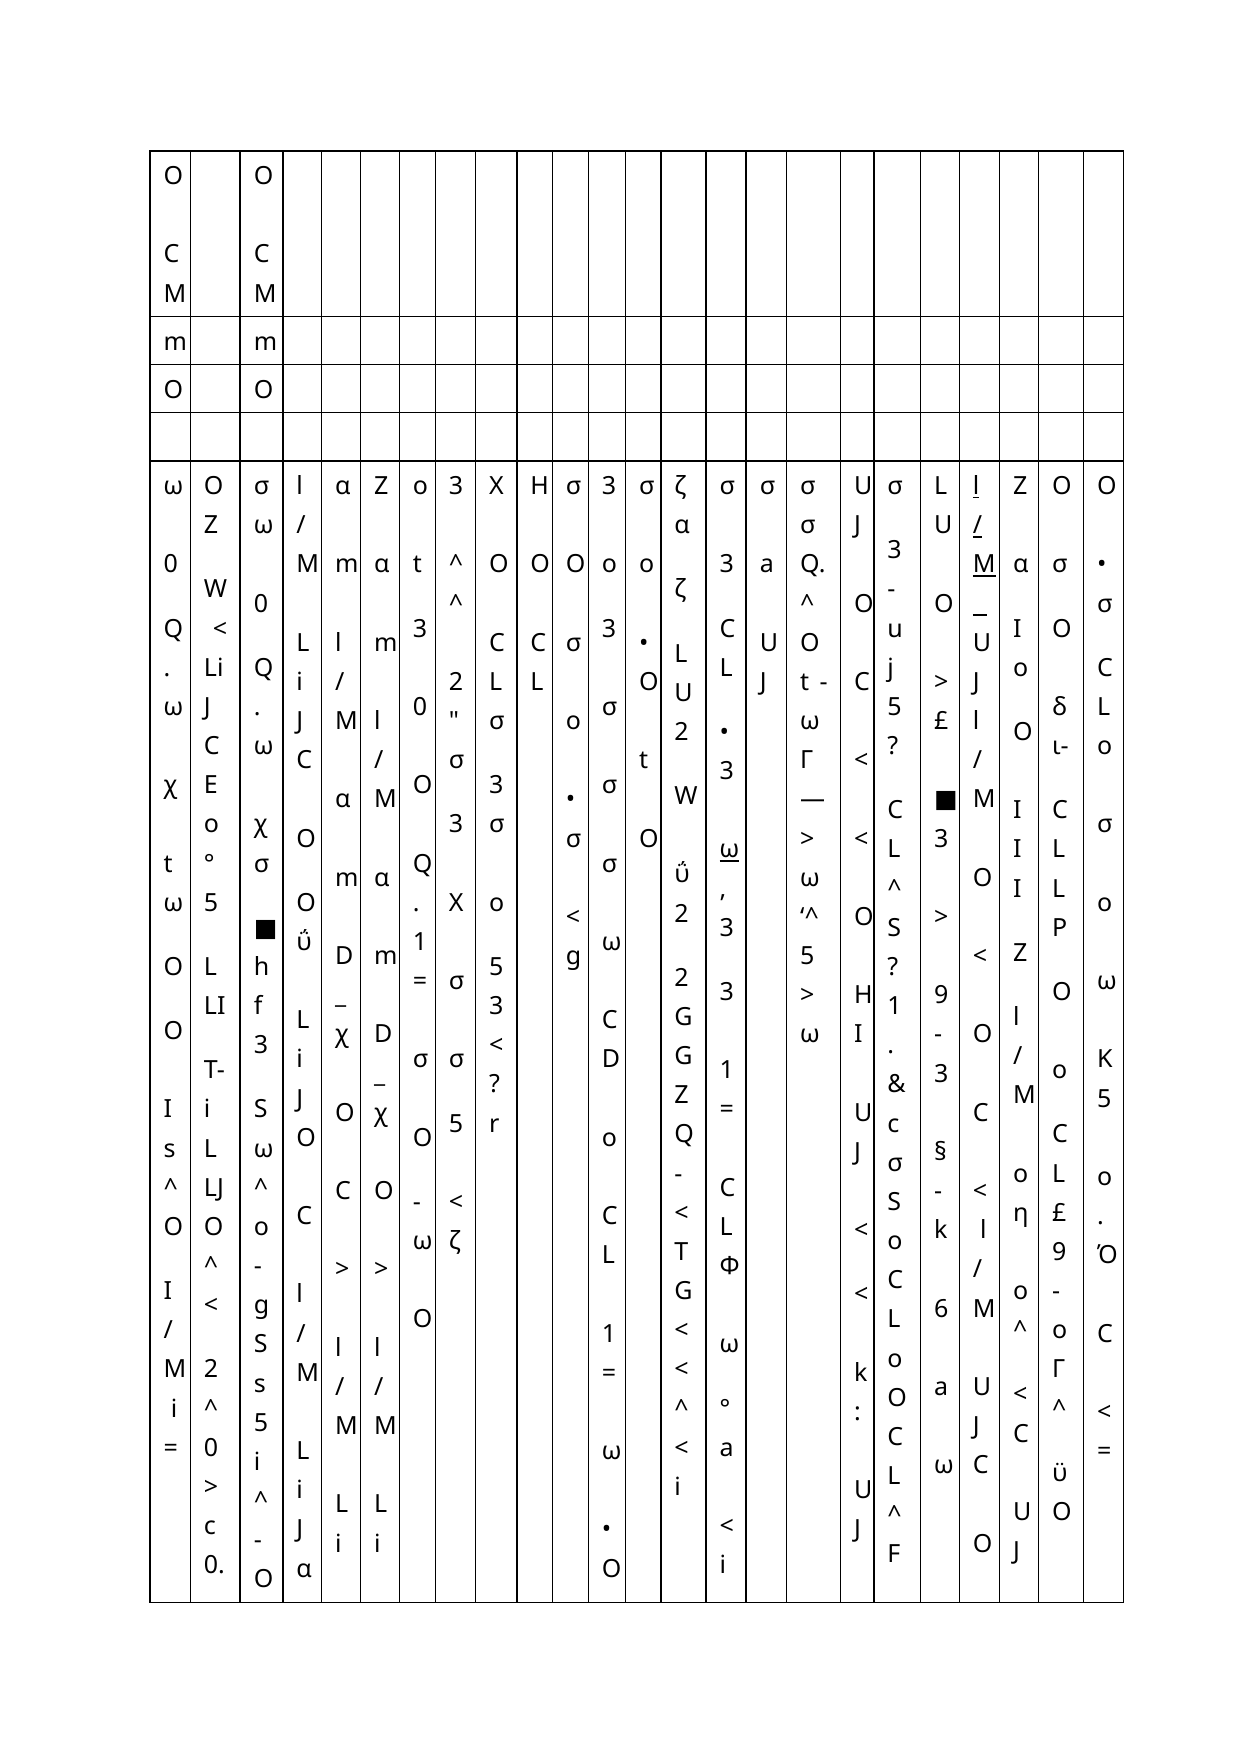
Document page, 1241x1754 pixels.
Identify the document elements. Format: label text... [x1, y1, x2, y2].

table_cell [322, 413, 360, 460]
table_cell [626, 365, 660, 412]
table_cell Η Ο CL [518, 462, 552, 1601]
table_cell O [241, 365, 282, 412]
table_cell σ 3-uj 5? CL^ S? 1.& cσ S ο CL ο O CL ^F [875, 462, 920, 1601]
table_cell [553, 317, 588, 364]
table_cell [1039, 413, 1083, 460]
table_cell [436, 152, 475, 316]
table_cell [841, 152, 873, 316]
table_cell [322, 317, 360, 364]
table_cell O CM [151, 152, 190, 316]
table_cell [322, 152, 360, 316]
table_cell [875, 152, 920, 316]
table_cell m [151, 317, 190, 364]
table_cell [518, 152, 552, 316]
table_cell [841, 365, 873, 412]
table_cell [707, 317, 745, 364]
table_cell [361, 365, 399, 412]
table_cell [589, 365, 625, 412]
table_cell [787, 152, 840, 316]
table_cell [553, 365, 588, 412]
table_cell σ 3 CL •3 ω,3 3 1= CL Φ ω °a <i [707, 462, 745, 1601]
table_cell [1000, 152, 1038, 316]
table_cell [553, 152, 588, 316]
table_cell [589, 413, 625, 460]
table_cell LU O >£ ■3 > 9- 3 §-k 6 a ω [921, 462, 959, 1601]
table_cell [589, 317, 625, 364]
table_cell ζ α ζ LU2 W ΰ2 2 G GZ Q- < T G < < ^<i [662, 462, 705, 1601]
table_cell Z α Ιο O III Z l/M oη o^ <C UJ [1000, 462, 1038, 1601]
table_cell [476, 413, 516, 460]
table_cell l/M UJ l/M O < O C < l/M UJ C O [960, 462, 999, 1601]
table_cell [436, 317, 475, 364]
table_cell O Z W < LiJ C Eo ° 5 LLI T- i LLJ O^< 2^0 >c0. [191, 462, 239, 1601]
table_cell [1084, 365, 1123, 412]
table_cell [921, 365, 959, 412]
table_cell [518, 365, 552, 412]
table_cell [400, 152, 435, 316]
table_cell [875, 317, 920, 364]
table_cell [747, 365, 786, 412]
table_cell [662, 152, 705, 316]
table_cell ω 0 Q. ω χ t ω Ο Ο Is ^O Ι/Μ i= [151, 462, 190, 1601]
table_cell [707, 152, 745, 316]
table_cell σσ Q.^O t -ω Γ— > ω ‘^5> ω [787, 462, 840, 1601]
table_cell [241, 413, 282, 460]
table_cell [476, 317, 516, 364]
table_cell [1000, 317, 1038, 364]
table_cell [841, 413, 873, 460]
table_cell [589, 152, 625, 316]
table_cell [707, 413, 745, 460]
table_cell [747, 317, 786, 364]
table_cell [1000, 413, 1038, 460]
table_cell [553, 413, 588, 460]
table_cell [476, 152, 516, 316]
table_cell [1084, 152, 1123, 316]
table_cell [1084, 317, 1123, 364]
table_cell [875, 365, 920, 412]
table_cell [960, 413, 999, 460]
table_cell [787, 365, 840, 412]
table_cell O σ Ο δ ι- CL LP Ο ο CL £ 9- οΓ^ ϋΟ [1039, 462, 1083, 1601]
table_cell [875, 413, 920, 460]
table_cell [436, 413, 475, 460]
table_cell [436, 365, 475, 412]
table_cell [191, 317, 239, 364]
table_cell 3 ο 3 σ σ σ ω CD ο CL 1= ω •Ο [589, 462, 625, 1601]
table_cell [284, 413, 321, 460]
table_cell [662, 413, 705, 460]
table_cell [191, 152, 239, 316]
table_cell O CM [241, 152, 282, 316]
table_cell [400, 413, 435, 460]
table_cell [960, 365, 999, 412]
table_cell [191, 413, 239, 460]
table_cell [151, 413, 190, 460]
table_cell [960, 317, 999, 364]
table_cell σ O σ ο •σ <g [553, 462, 588, 1601]
table_cell [662, 365, 705, 412]
table_cell Ο •σ CL ο σ ο ω Κ5 ο. Ό C <= [1084, 462, 1123, 1601]
table_cell 3 ^^ 2" σ 3 X σ σ 5 <ζ [436, 462, 475, 1601]
table_cell X O CL σ 3 σ ο 53 <?r [476, 462, 516, 1601]
table_cell [284, 317, 321, 364]
table_cell [662, 317, 705, 364]
table_cell O [151, 365, 190, 412]
table_cell [626, 413, 660, 460]
table_cell [361, 317, 399, 364]
table_cell [400, 365, 435, 412]
table_cell [361, 152, 399, 316]
table_cell [787, 413, 840, 460]
table_cell [921, 317, 959, 364]
table_cell [1039, 365, 1083, 412]
table_cell [1039, 152, 1083, 316]
table_cell Z α m l/M α m D_ χ O > l/M Li [361, 462, 399, 1601]
table_cell [518, 413, 552, 460]
table_cell [921, 152, 959, 316]
table_cell [284, 152, 321, 316]
table_cell α m l/M α m D_ χ O C > l/M Li [322, 462, 360, 1601]
table_cell [518, 317, 552, 364]
table_cell [626, 317, 660, 364]
table_cell [1039, 317, 1083, 364]
table_cell [284, 365, 321, 412]
table_cell [960, 152, 999, 316]
table_cell [787, 317, 840, 364]
table_cell UJ Ο C < < Ο HI UJ < < k: UJ [841, 462, 873, 1601]
table_cell l/M LiJ C O Οΰ LiJ O C l/M LiJ α [284, 462, 321, 1601]
table_cell σ ω 0 Q. ω χ σ ■hf 3 S ω^ o-g Ss 5i^ -Ο [241, 462, 282, 1601]
table_cell [1084, 413, 1123, 460]
table_cell ο t 3 0 O Q. 1= σ O -ω O [400, 462, 435, 1601]
table_cell [361, 413, 399, 460]
table_cell [322, 365, 360, 412]
table_cell [626, 152, 660, 316]
table_cell [400, 317, 435, 364]
table_cell [747, 152, 786, 316]
table_cell m [241, 317, 282, 364]
table_cell [191, 365, 239, 412]
table_cell [707, 365, 745, 412]
table_cell σ a UJ [747, 462, 786, 1601]
table_cell [841, 317, 873, 364]
table_cell [921, 413, 959, 460]
table_cell [747, 413, 786, 460]
table_cell [476, 365, 516, 412]
table_cell [1000, 365, 1038, 412]
table_cell σ ο •Ο t Ο [626, 462, 660, 1601]
